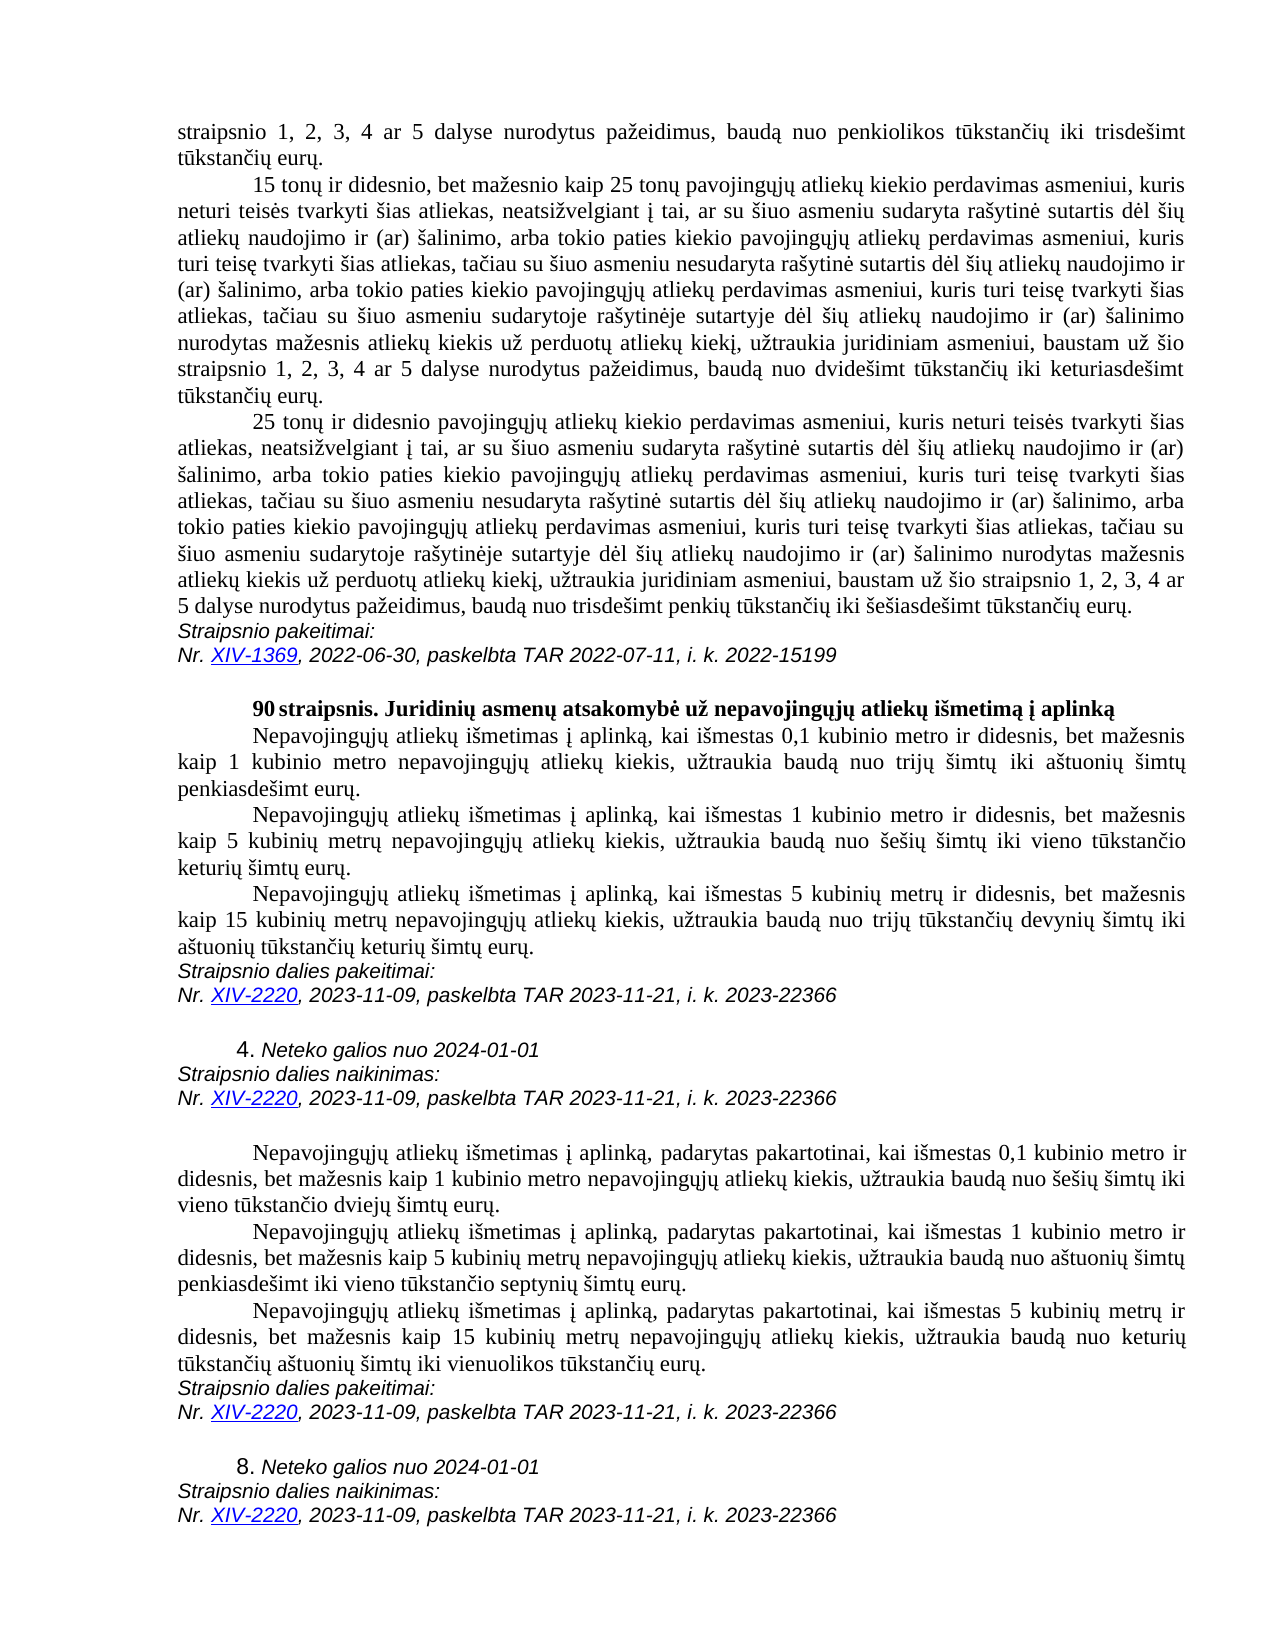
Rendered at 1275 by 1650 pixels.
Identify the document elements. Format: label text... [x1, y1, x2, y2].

text 25 tonų ir didesnio pavojingųjų atliekų kiekio perdavimas asmeniui, kuris neturi teisės tvarkyti šias atliekas, neatsižvelgiant į tai, ar su šiuo asmeniu sudaryta rašytinė sutartis dėl šių atliekų naudojimo ir (ar) šalinimo, arba tokio paties kiekio pavojingųjų atliekų perdavimas asmeniui, kuris turi teisę tvarkyti šias atliekas, tačiau su šiuo asmeniu nesudaryta rašytinė sutartis dėl šių atliekų naudojimo ir (ar) šalinimo, arba tokio paties kiekio pavojingųjų atliekų perdavimas asmeniui, kuris turi teisę tvarkyti šias atliekas, tačiau su šiuo asmeniu sudarytoje rašytinėje sutartyje dėl šių atliekų naudojimo ir (ar) šalinimo nurodytas mažesnis atliekų kiekis už perduotų atliekų kiekį, užtraukia juridiniam asmeniui, baustam už šio straipsnio 1, 2, 3, 4 ar 5 dalyse nurodytus pažeidimus, baudą nuo trisdešimt penkių tūkstančių iki šešiasdešimt tūkstančių eurų. [177, 408, 1186, 619]
text Nr. XIV-2220, 2023-11-09, paskelbta TAR 2023-11-21, i. k. 2023-22366 [177, 1400, 1186, 1424]
text 15 tonų ir didesnio, bet mažesnio kaip 25 tonų pavojingųjų atliekų kiekio perdavimas asmeniui, kuris neturi teisės tvarkyti šias atliekas, neatsižvelgiant į tai, ar su šiuo asmeniu sudaryta rašytinė sutartis dėl šių atliekų naudojimo ir (ar) šalinimo, arba tokio paties kiekio pavojingųjų atliekų perdavimas asmeniui, kuris turi teisę tvarkyti šias atliekas, tačiau su šiuo asmeniu nesudaryta rašytinė sutartis dėl šių atliekų naudojimo ir (ar) šalinimo, arba tokio paties kiekio pavojingųjų atliekų perdavimas asmeniui, kuris turi teisę tvarkyti šias atliekas, tačiau su šiuo asmeniu sudarytoje rašytinėje sutartyje dėl šių atliekų naudojimo ir (ar) šalinimo nurodytas mažesnis atliekų kiekis už perduotų atliekų kiekį, užtraukia juridiniam asmeniui, baustam už šio straipsnio 1, 2, 3, 4 ar 5 dalyse nurodytus pažeidimus, baudą nuo dvidešimt tūkstančių iki keturiasdešimt tūkstančių eurų. [177, 171, 1186, 408]
text Straipsnio dalies pakeitimai: [177, 959, 1186, 983]
text Straipsnio pakeitimai: [177, 619, 1186, 643]
text 8. Neteko galios nuo 2024-01-01 [177, 1453, 1186, 1479]
text Nepavojingųjų atliekų išmetimas į aplinką, padarytas pakartotinai, kai išmestas 1 kubinio metro ir didesnis, bet mažesnis kaip 5 kubinių metrų nepavojingųjų atliekų kiekis, užtraukia baudą nuo aštuonių šimtų penkiasdešimt iki vieno tūkstančio septynių šimtų eurų. [177, 1218, 1186, 1297]
text 4. Neteko galios nuo 2024-01-01 [177, 1036, 1186, 1062]
text Nepavojingųjų atliekų išmetimas į aplinką, kai išmestas 5 kubinių metrų ir didesnis, bet mažesnis kaip 15 kubinių metrų nepavojingųjų atliekų kiekis, užtraukia baudą nuo trijų tūkstančių devynių šimtų iki aštuonių tūkstančių keturių šimtų eurų. [177, 880, 1186, 959]
text 90 straipsnis. Juridinių asmenų atsakomybė už nepavojingųjų atliekų išmetimą į aplinką [252, 696, 1186, 722]
text Nr. XIV-1369, 2022-06-30, paskelbta TAR 2022-07-11, i. k. 2022-15199 [177, 643, 1186, 667]
text Straipsnio dalies pakeitimai: [177, 1376, 1186, 1400]
text Nr. XIV-2220, 2023-11-09, paskelbta TAR 2023-11-21, i. k. 2023-22366 [177, 1503, 1186, 1527]
text Nr. XIV-2220, 2023-11-09, paskelbta TAR 2023-11-21, i. k. 2023-22366 [177, 983, 1186, 1007]
text Nr. XIV-2220, 2023-11-09, paskelbta TAR 2023-11-21, i. k. 2023-22366 [177, 1086, 1186, 1110]
text Nepavojingųjų atliekų išmetimas į aplinką, padarytas pakartotinai, kai išmestas 5 kubinių metrų ir didesnis, bet mažesnis kaip 15 kubinių metrų nepavojingųjų atliekų kiekis, užtraukia baudą nuo keturių tūkstančių aštuonių šimtų iki vienuolikos tūkstančių eurų. [177, 1297, 1186, 1376]
text Straipsnio dalies naikinimas: [177, 1479, 1186, 1503]
text Nepavojingųjų atliekų išmetimas į aplinką, padarytas pakartotinai, kai išmestas 0,1 kubinio metro ir didesnis, bet mažesnis kaip 1 kubinio metro nepavojingųjų atliekų kiekis, užtraukia baudą nuo šešių šimtų iki vieno tūkstančio dviejų šimtų eurų. [177, 1139, 1186, 1218]
text straipsnio 1, 2, 3, 4 ar 5 dalyse nurodytus pažeidimus, baudą nuo penkiolikos tūkstančių iki trisdešimt tūkstančių eurų. [177, 118, 1186, 171]
text Nepavojingųjų atliekų išmetimas į aplinką, kai išmestas 1 kubinio metro ir didesnis, bet mažesnis kaip 5 kubinių metrų nepavojingųjų atliekų kiekis, užtraukia baudą nuo šešių šimtų iki vieno tūkstančio keturių šimtų eurų. [177, 801, 1186, 880]
text Nepavojingųjų atliekų išmetimas į aplinką, kai išmestas 0,1 kubinio metro ir didesnis, bet mažesnis kaip 1 kubinio metro nepavojingųjų atliekų kiekis, užtraukia baudą nuo trijų šimtų iki aštuonių šimtų penkiasdešimt eurų. [177, 722, 1186, 801]
text Straipsnio dalies naikinimas: [177, 1062, 1186, 1086]
